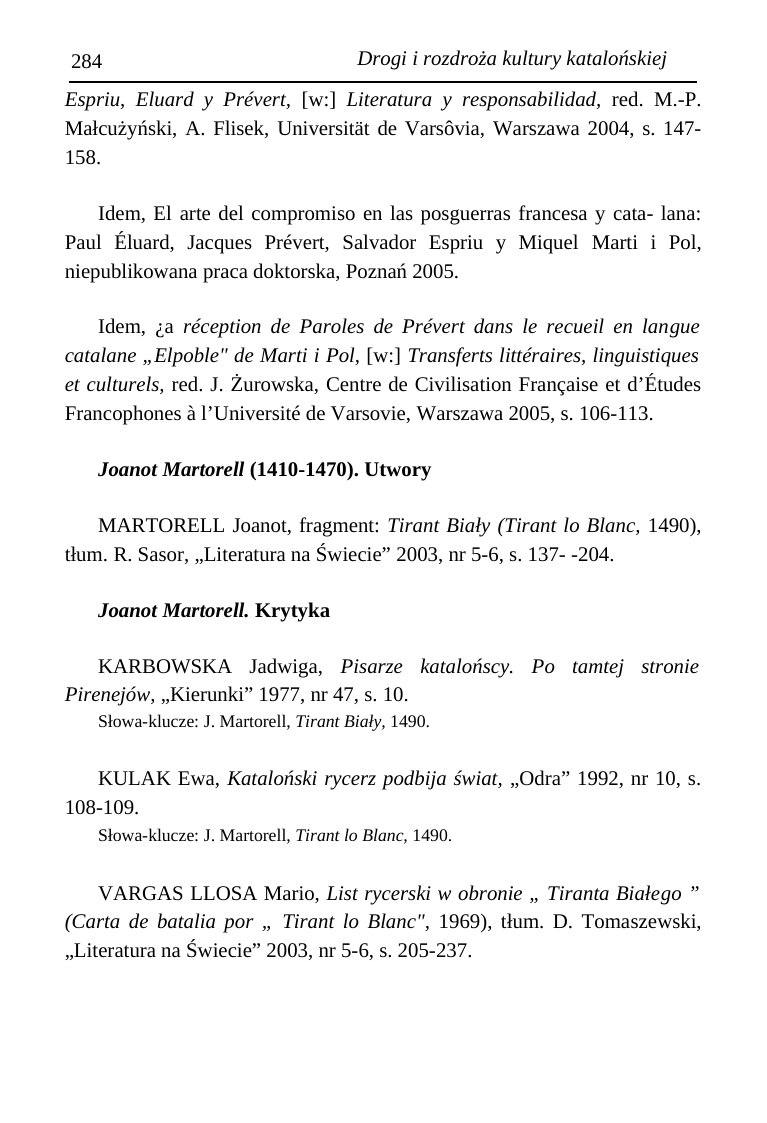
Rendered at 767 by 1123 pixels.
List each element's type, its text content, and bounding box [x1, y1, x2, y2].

text KULAK Ewa, Kataloński rycerz podbija świat, „Odra” 1992, nr 10, s. 108-109. [64, 766, 702, 819]
text MARTORELL Joanot, fragment: Tirant Biały (Tirant lo Blanc, 1490), tłum. R. Sasor, „Literatura na Świecie” 2003, nr 5-6, s. 137- -204. [64, 513, 702, 566]
text Idem, ¿a réception de Paroles de Prévert dans le recueil en lan­gue catalane „Elpoble" de Marti i Pol, [w:] Transferts littéraires, linguistiques et culturels, red. J. Żurowska, Centre de Civilisation Française et d’Études Francophones à l’Université de Varsovie, War­szawa 2005, s. 106-113. [64, 314, 702, 425]
text Słowa-klucze: J. Martorell, Tirant lo Blanc, 1490. [64, 824, 702, 845]
text Drogi i rozdroża kultury katalońskiej [357, 46, 701, 70]
text 284 [66, 49, 107, 73]
subtitle Joanot Martorell (1410-1470). Utwory [64, 457, 702, 481]
text Joanot Martorell. Krytyka [64, 598, 702, 622]
text Espriu, Eluard y Prévert, [w:] Literatura y responsabilidad, red. M.-P. Małcużyński, A. Flisek, Universität de Varsôvia, Warszawa 2004, s. 147-158. [64, 87, 702, 169]
text KARBOWSKA Jadwiga, Pisarze katalońscy. Po tamtej stronie Pirenejów, „Kierunki” 1977, nr 47, s. 10. [64, 654, 702, 706]
text Słowa-klucze: J. Martorell, Tirant Biały, 1490. [64, 711, 702, 731]
text Idem, El arte del compromiso en las posguerras francesa y cata- lana: Paul Éluard, Jacques Prévert, Salvador Espriu y Miquel Marti i Pol, niepublikowana praca doktorska, Poznań 2005. [64, 201, 702, 283]
text VARGAS LLOSA Mario, List rycerski w obronie „ Tiranta Białe­go ” (Carta de batalia por „ Tirant lo Blanc", 1969), tłum. D. Toma­szewski, „Literatura na Świecie” 2003, nr 5-6, s. 205-237. [64, 880, 702, 962]
